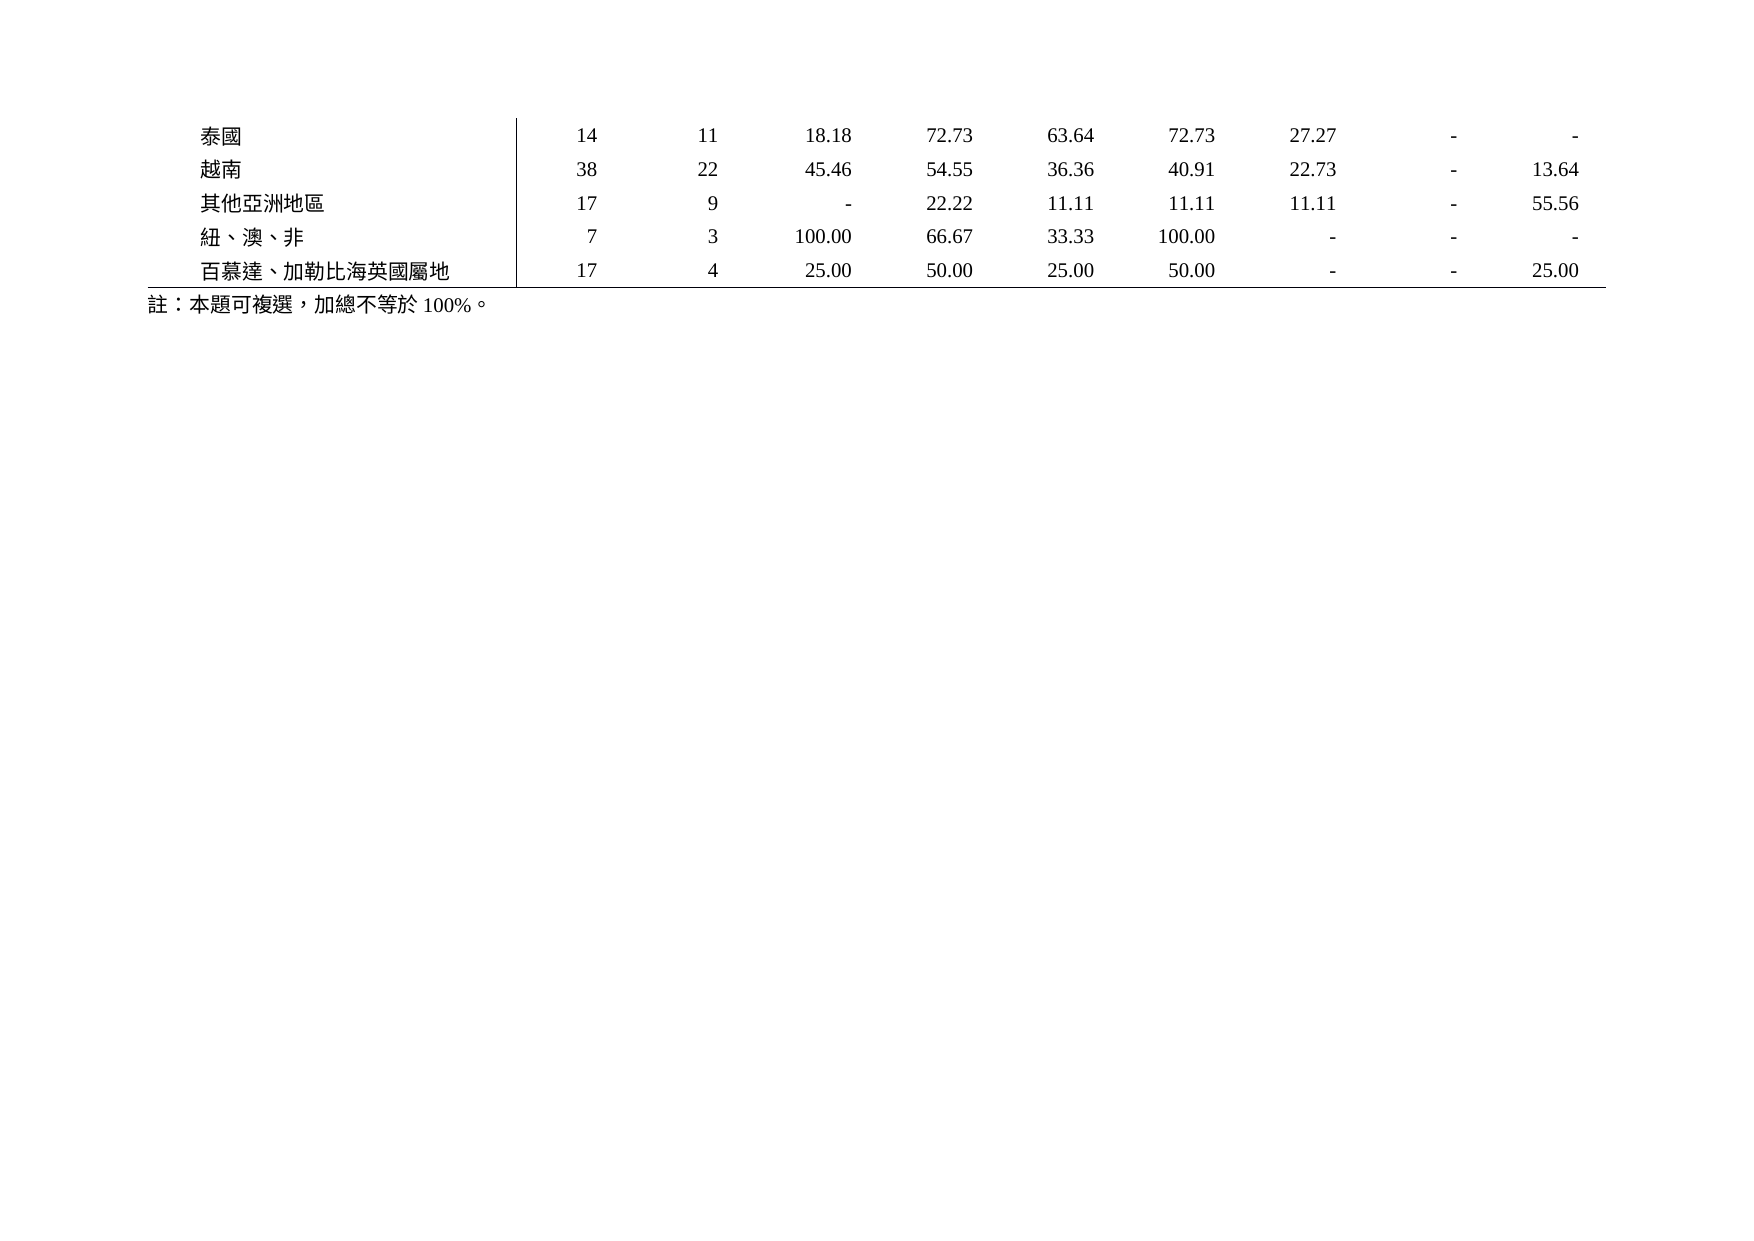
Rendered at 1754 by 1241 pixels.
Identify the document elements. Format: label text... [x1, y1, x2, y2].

table_cell 27.27 [1243, 118, 1364, 152]
table_cell 66.67 [880, 219, 1001, 253]
table_cell 泰國 [148, 118, 516, 152]
table_cell 4 [637, 253, 758, 287]
table_cell 17 [517, 253, 637, 287]
table_cell 紐、澳、非 [148, 219, 516, 253]
table_cell 22.73 [1243, 152, 1364, 186]
table_cell 11.11 [1243, 186, 1364, 219]
table_cell - [1364, 152, 1485, 186]
table_cell 63.64 [1001, 118, 1122, 152]
table_cell 17 [517, 186, 637, 219]
table_cell 9 [637, 186, 758, 219]
table_cell 36.36 [1001, 152, 1122, 186]
table_cell 38 [517, 152, 637, 186]
table_cell - [759, 186, 879, 219]
table_cell 其他亞洲地區 [148, 186, 516, 219]
table_cell - [1364, 118, 1485, 152]
table_cell 7 [517, 219, 637, 253]
table_cell 45.46 [759, 152, 879, 186]
text 註：本題可複選，加總不等於100%。 [148, 288, 1606, 318]
table_cell - [1243, 253, 1364, 287]
table_cell 11.11 [1001, 186, 1122, 219]
table_cell 11 [637, 118, 758, 152]
table_cell 100.00 [759, 219, 879, 253]
table_cell 54.55 [880, 152, 1001, 186]
table_cell - [1364, 253, 1485, 287]
table_cell 3 [637, 219, 758, 253]
table_cell 22 [637, 152, 758, 186]
table_cell 14 [517, 118, 637, 152]
table_cell - [1485, 219, 1606, 253]
table_cell 越南 [148, 152, 516, 186]
table_cell 100.00 [1122, 219, 1243, 253]
table_cell 13.64 [1485, 152, 1606, 186]
table_cell 22.22 [880, 186, 1001, 219]
table_cell 25.00 [759, 253, 879, 287]
table_cell 50.00 [1122, 253, 1243, 287]
table_cell - [1364, 186, 1485, 219]
table_cell 百慕達、加勒比海英國屬地 [148, 253, 516, 287]
table_cell - [1364, 219, 1485, 253]
table_cell 25.00 [1001, 253, 1122, 287]
table_cell 25.00 [1485, 253, 1606, 287]
table_cell 33.33 [1001, 219, 1122, 253]
table_cell 72.73 [1122, 118, 1243, 152]
table_cell 72.73 [880, 118, 1001, 152]
table_cell - [1243, 219, 1364, 253]
table_cell 55.56 [1485, 186, 1606, 219]
table_cell 50.00 [880, 253, 1001, 287]
table_cell 18.18 [759, 118, 879, 152]
table_cell 11.11 [1122, 186, 1243, 219]
table_cell 40.91 [1122, 152, 1243, 186]
table_cell - [1485, 118, 1606, 152]
